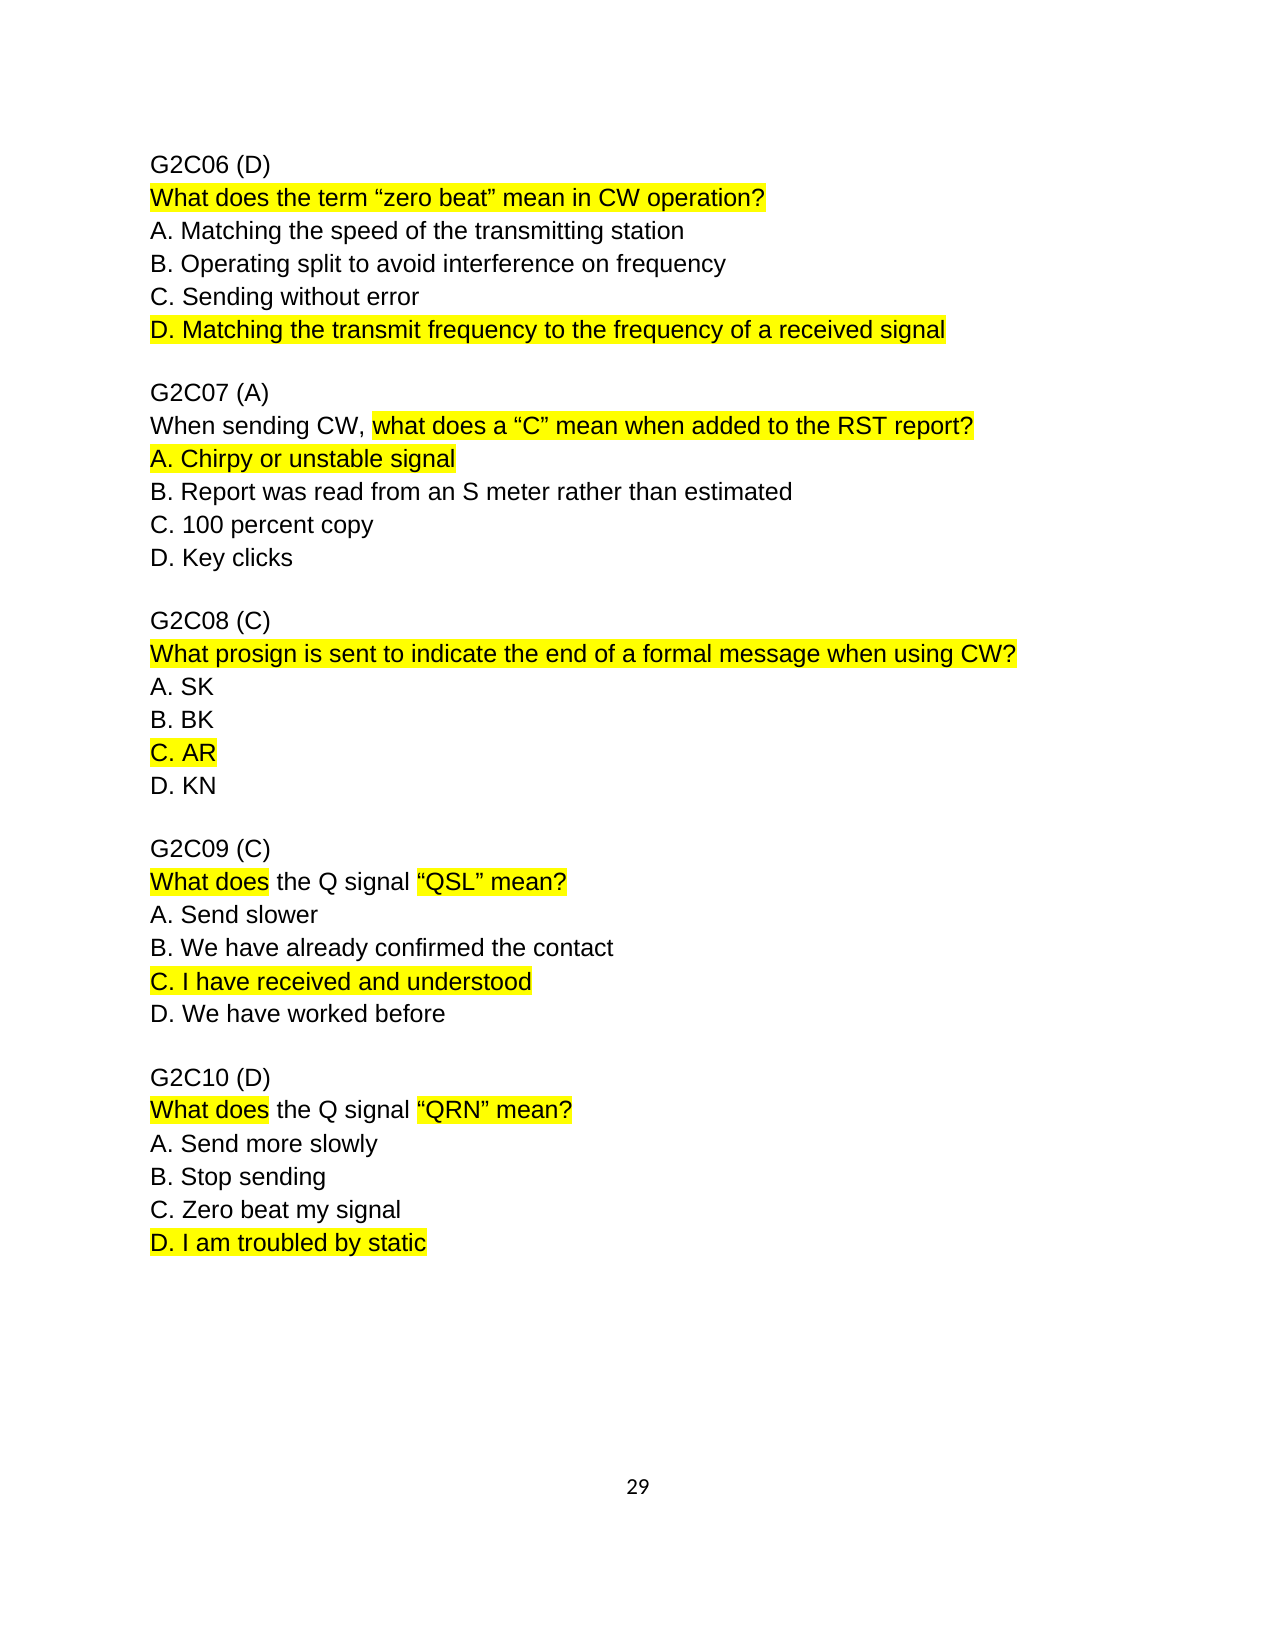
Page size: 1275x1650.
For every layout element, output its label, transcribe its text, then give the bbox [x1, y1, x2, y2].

text G2C06 (D) What does the term “zero beat” mean in CW operation? A. Matching the speed of the transmitting station B. Operating split to avoid interference on frequency C. Sending without error D. Matching the transmit frequency to the frequency of a received signal [150, 150, 1125, 344]
text G2C10 (D) What does the Q signal “QRN” mean? A. Send more slowly B. Stop sending C. Zero beat my signal D. I am troubled by static [150, 1062, 1125, 1256]
text G2C08 (C) What prosign is sent to indicate the end of a formal message when using CW? A. SK B. BK C. AR D. KN [150, 606, 1125, 800]
text G2C07 (A) When sending CW, what does a “C” mean when added to the RST report? A. Chirpy or unstable signal B. Report was read from an S meter rather than estimated C. 100 percent copy D. Key clicks [150, 378, 1125, 572]
text G2C09 (C) What does the Q signal “QSL” mean? A. Send slower B. We have already confirmed the contact C. I have received and understood D. We have worked before [150, 834, 1125, 1028]
